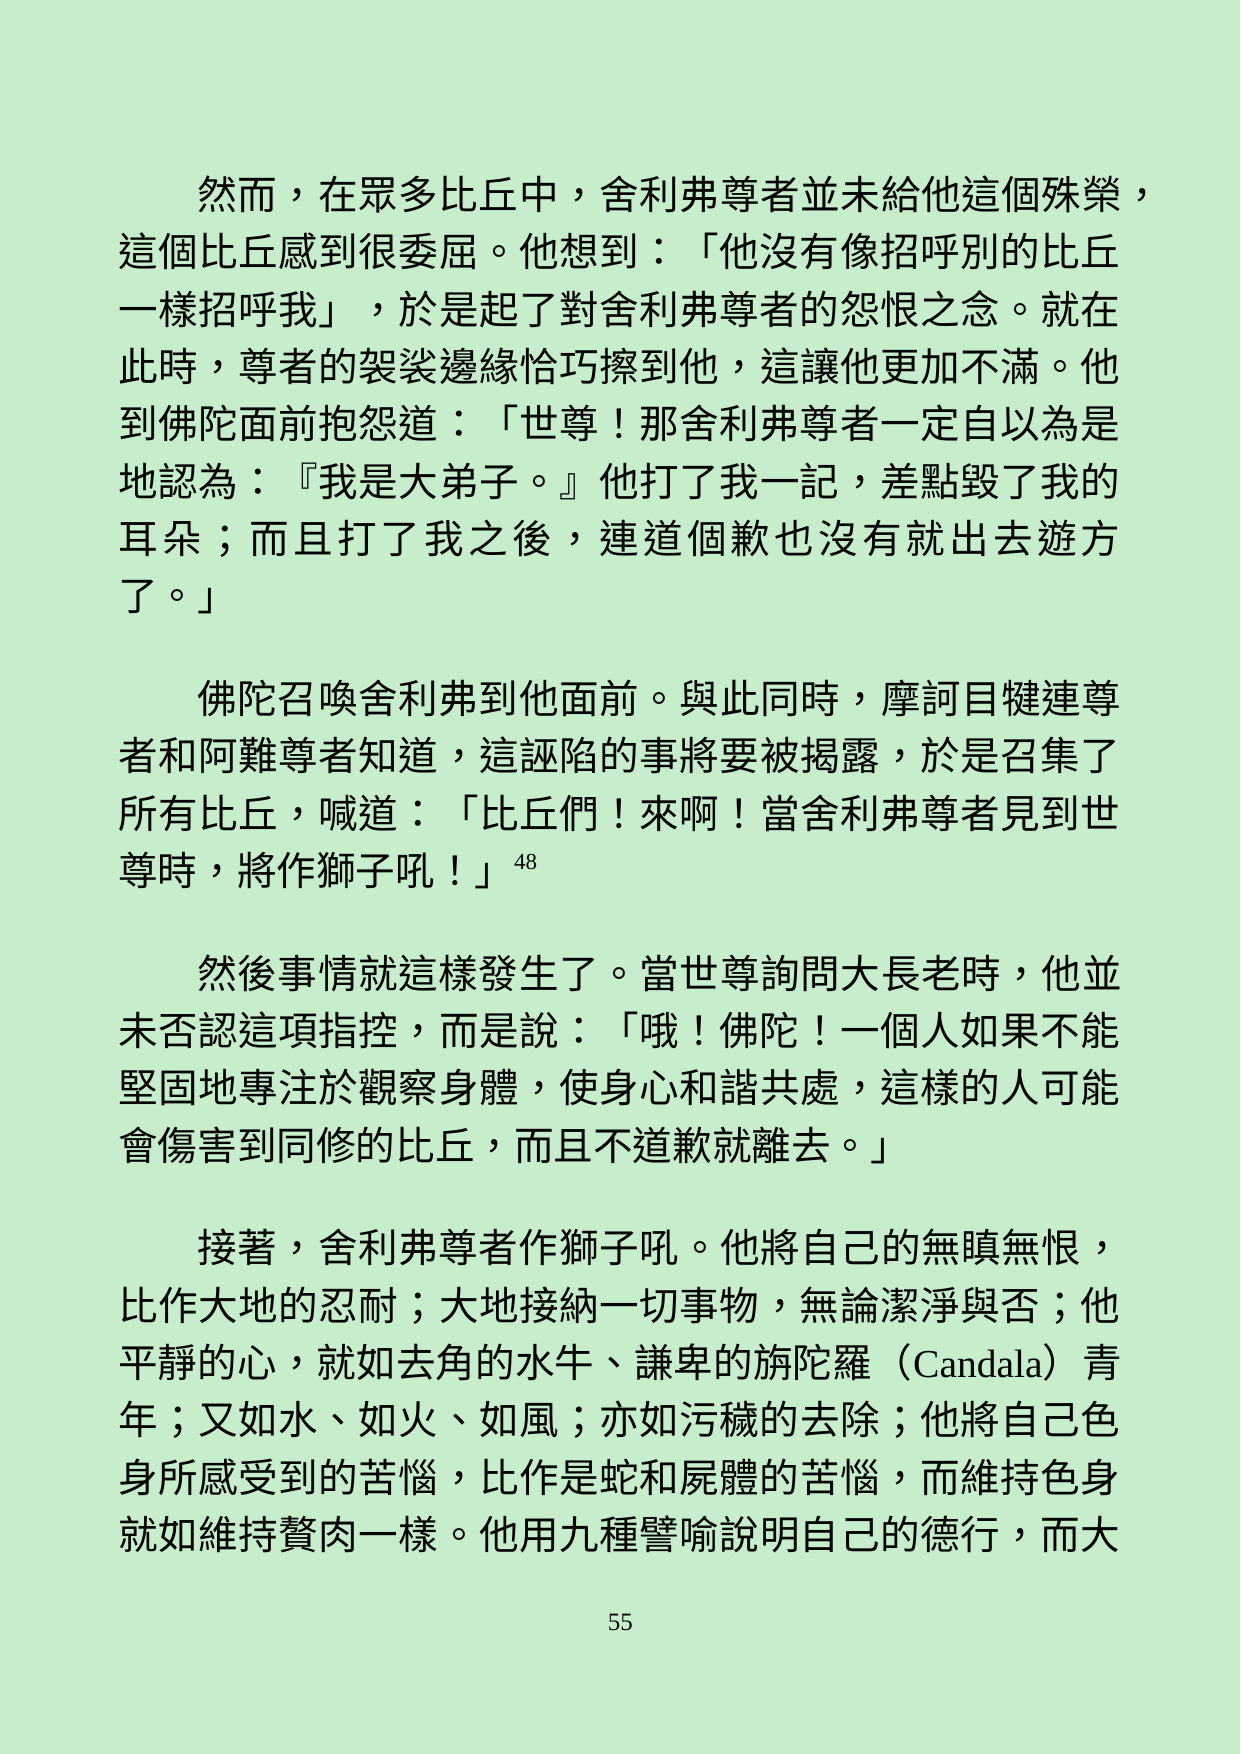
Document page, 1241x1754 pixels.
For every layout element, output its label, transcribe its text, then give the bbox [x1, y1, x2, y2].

text 佛陀召喚舍利弗到他面前。與此同時，摩訶目犍連尊者和阿難尊者知道，這誣陷的事將要被揭露，於是召集了所有比丘，喊道：「比丘們！來啊！當舍利弗尊者見到世尊時，將作獅子吼！」 [118, 667, 1122, 897]
text 然而，在眾多比丘中，舍利弗尊者並未給他這個殊榮，這個比丘感到很委屈。他想到：「他沒有像招呼別的比丘一樣招呼我」，於是起了對舍利弗尊者的怨恨之念。就在此時，尊者的袈裟邊緣恰巧擦到他，這讓他更加不滿。他到佛陀面前抱怨道：「世尊！那舍利弗尊者一定自以為是地認為：『我是大弟子。』他打了我一記，差點毀了我的耳朵；而且打了我之後，連道個歉也沒有就出去遊方了。」 [118, 164, 1122, 622]
text 接著，舍利弗尊者作獅子吼。他將自己的無瞋無恨，比作大地的忍耐；大地接納一切事物，無論潔淨與否；他平靜的心，就如去角的水牛、謙卑的旃陀羅（Candala）青年；又如水、如火、如風；亦如污穢的去除；他將自己色身所感受到的苦惱，比作是蛇和屍體的苦惱，而維持色身就如維持贅肉一樣。他用九種譬喻說明自己的德行，而大 [118, 1217, 1122, 1561]
text 然後事情就這樣發生了。當世尊詢問大長老時，他並未否認這項指控，而是說：「哦！佛陀！一個人如果不能堅固地專注於觀察身體，使身心和諧共處，這樣的人可能會傷害到同修的比丘，而且不道歉就離去。」 [118, 942, 1122, 1171]
